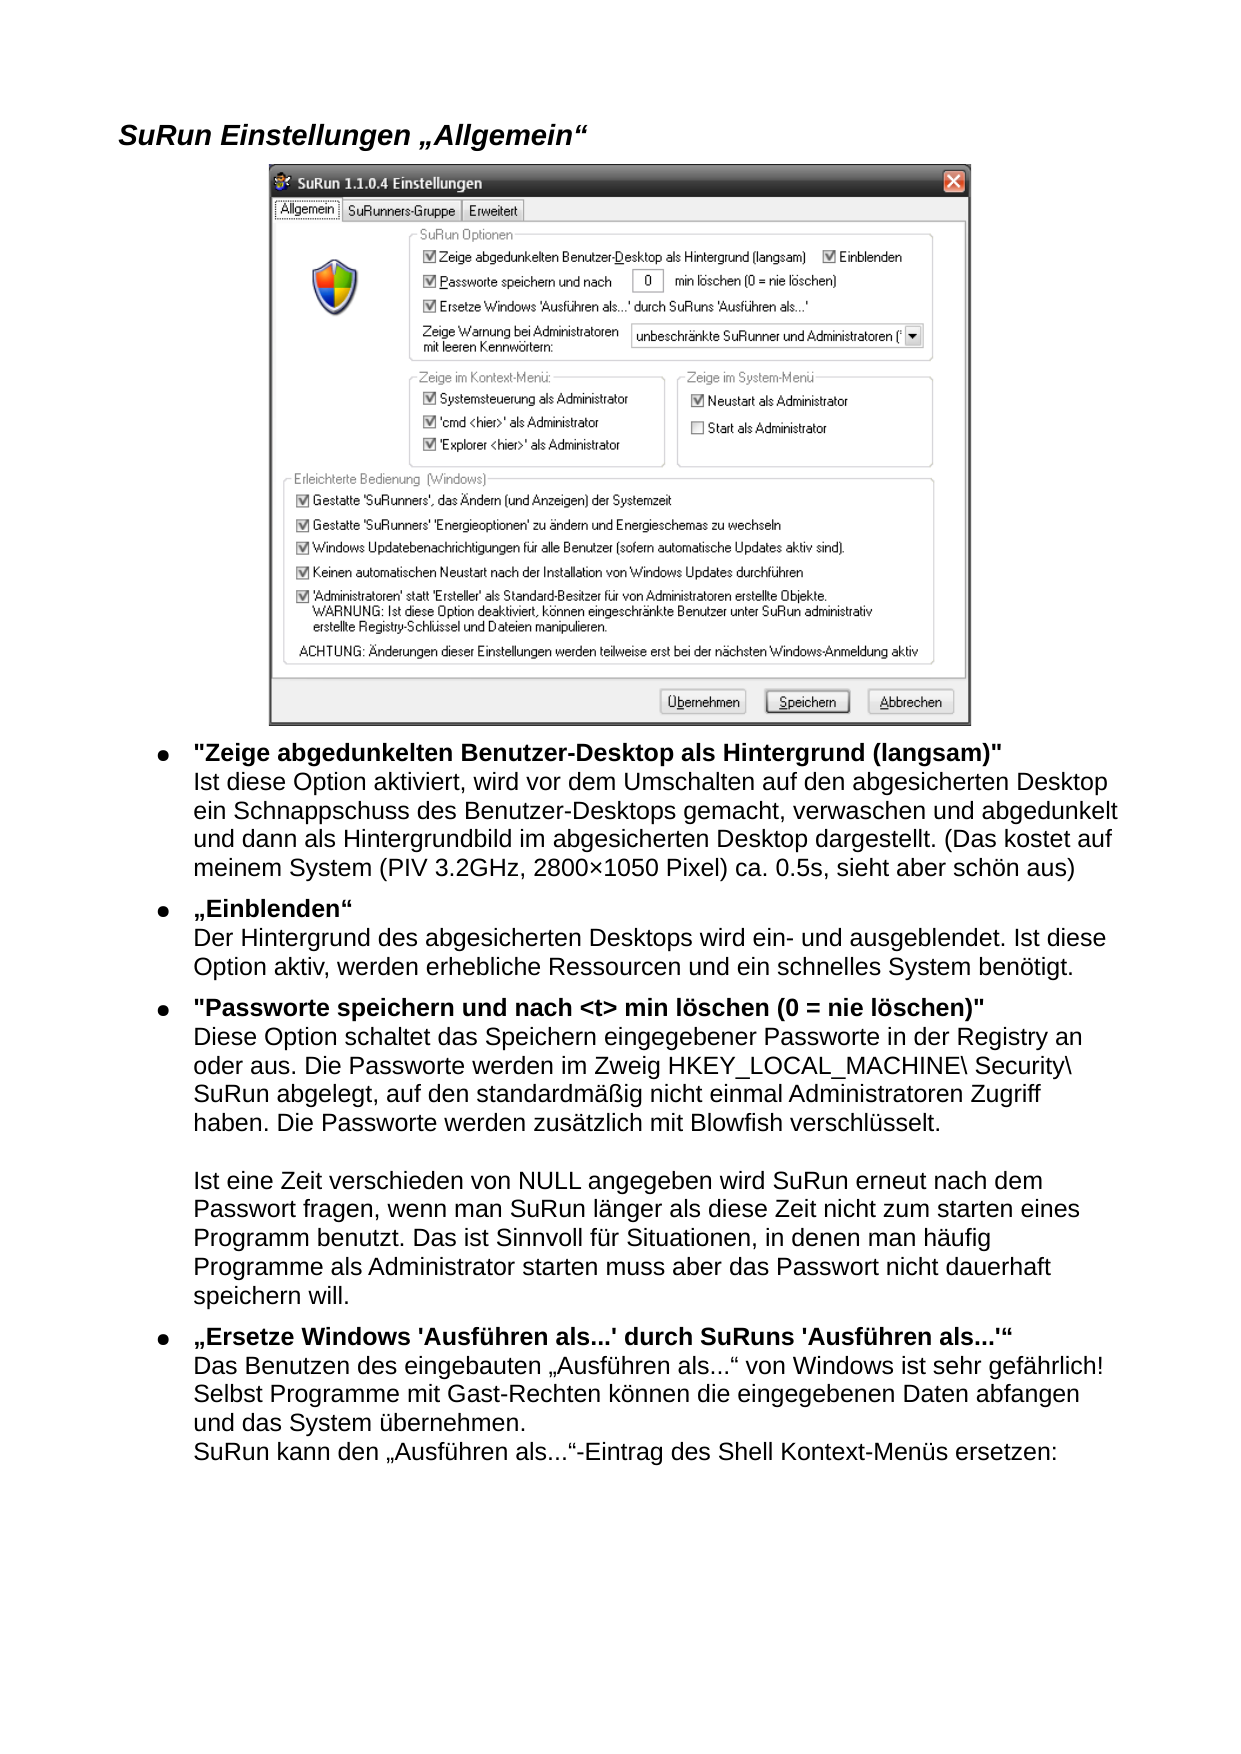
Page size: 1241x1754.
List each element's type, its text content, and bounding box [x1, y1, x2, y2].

subtitle SuRun Einstellungen „Allgemein“ [118, 118, 1122, 152]
list „Ersetze Windows 'Ausführen als...' durch SuRuns 'Ausführen als...'“ Das Benutzen des eingebauten „Ausführen als...“ von Windows ist sehr gefährlich! Selbst Programme mit Gast-Rechten können die eingegebenen Daten abfangen und das System übernehmen. SuRun kann den „Ausführen als...“-Eintrag des Shell Kontext-Menüs ersetzen: [156, 1322, 1122, 1466]
list „Einblenden“ Der Hintergrund des abgesicherten Desktops wird ein- und ausgeblendet. Ist diese Option aktiv, werden erhebliche Ressourcen und ein schnelles System benötigt. [156, 894, 1122, 981]
picture [268, 164, 972, 726]
list "Passworte speichern und nach <t> min löschen (0 = nie löschen)" Diese Option schaltet das Speichern eingegebener Passworte in der Registry an oder aus. Die Passworte werden im Zweig HKEY_LOCAL_MACHINE\ Security\ SuRun abgelegt, auf den standardmäßig nicht einmal Administratoren Zugriff haben. Die Passworte werden zusätzlich mit Blowfish verschlüsselt. Ist eine Zeit verschieden von NULL angegeben wird SuRun erneut nach dem Passwort fragen, wenn man SuRun länger als diese Zeit nicht zum starten eines Programm benutzt. Das ist Sinnvoll für Situationen, in denen man häufig Programme als Administrator starten muss aber das Passwort nicht dauerhaft speichern will. [156, 993, 1122, 1309]
list "Zeige abgedunkelten Benutzer-Desktop als Hintergrund (langsam)" Ist diese Option aktiviert, wird vor dem Umschalten auf den abgesicherten Desktop ein Schnappschuss des Benutzer-Desktops gemacht, verwaschen und abgedunkelt und dann als Hintergrundbild im abgesicherten Desktop dargestellt. (Das kostet auf meinem System (PIV 3.2GHz, 2800×1050 Pixel) ca. 0.5s, sieht aber schön aus) [156, 738, 1122, 882]
